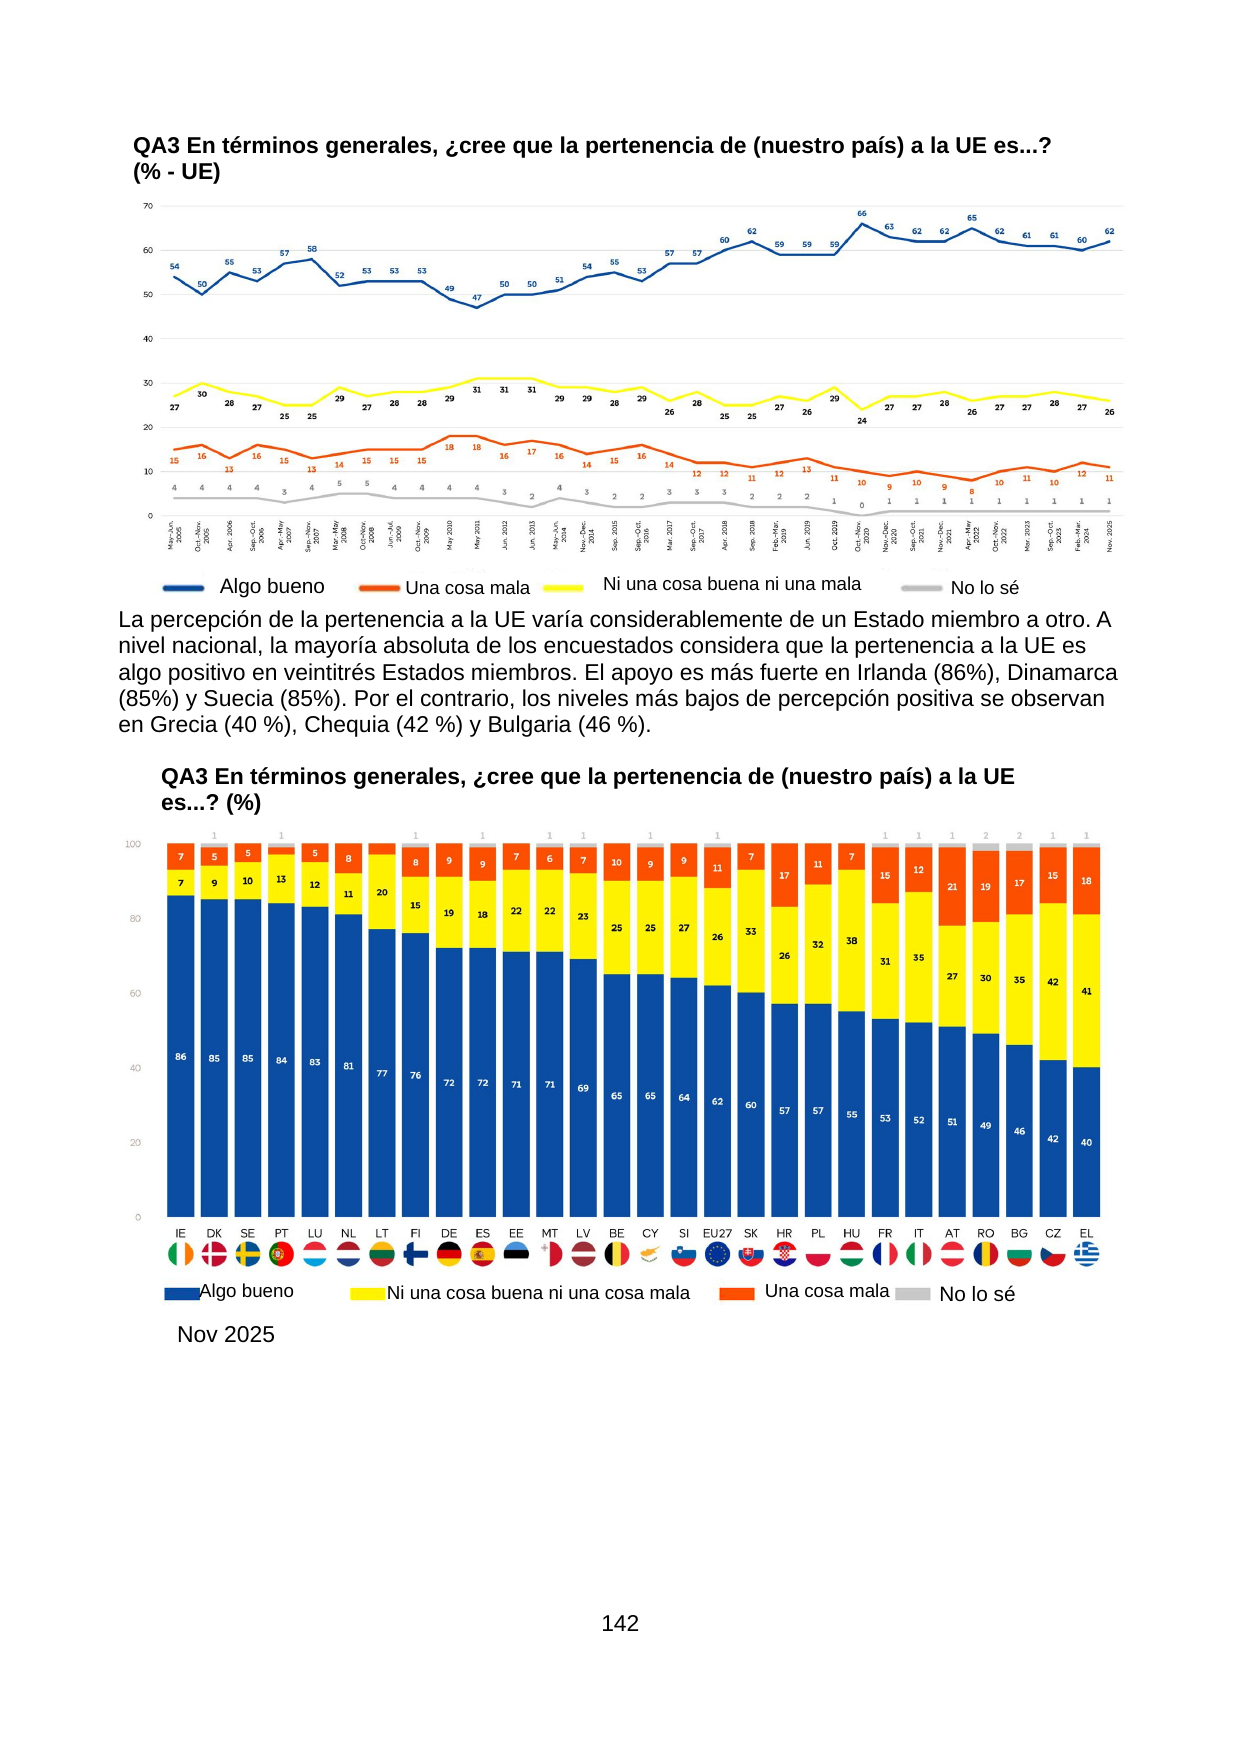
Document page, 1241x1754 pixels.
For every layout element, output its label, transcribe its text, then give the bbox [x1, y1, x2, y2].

picture [154, 568, 958, 594]
picture [118, 826, 1108, 1309]
text La percepción de la pertenencia a la UE varía considerablemente de un Estado miembro a otro. A nivel nacional, la mayoría absoluta de los encuestados considera que la pertenencia a la UE es algo positivo en veintitrés Estados miembros. El apoyo es más fuerte en Irlanda (86%), Dinamarca (85%) y Suecia (85%). Por el contrario, los niveles más bajos de percepción positiva se observan en Grecia (40 %), Chequia (42 %) y Bulgaria (46 %). [118, 124, 1122, 738]
picture [137, 201, 1132, 553]
picture [953, 584, 958, 594]
picture [457, 585, 462, 593]
